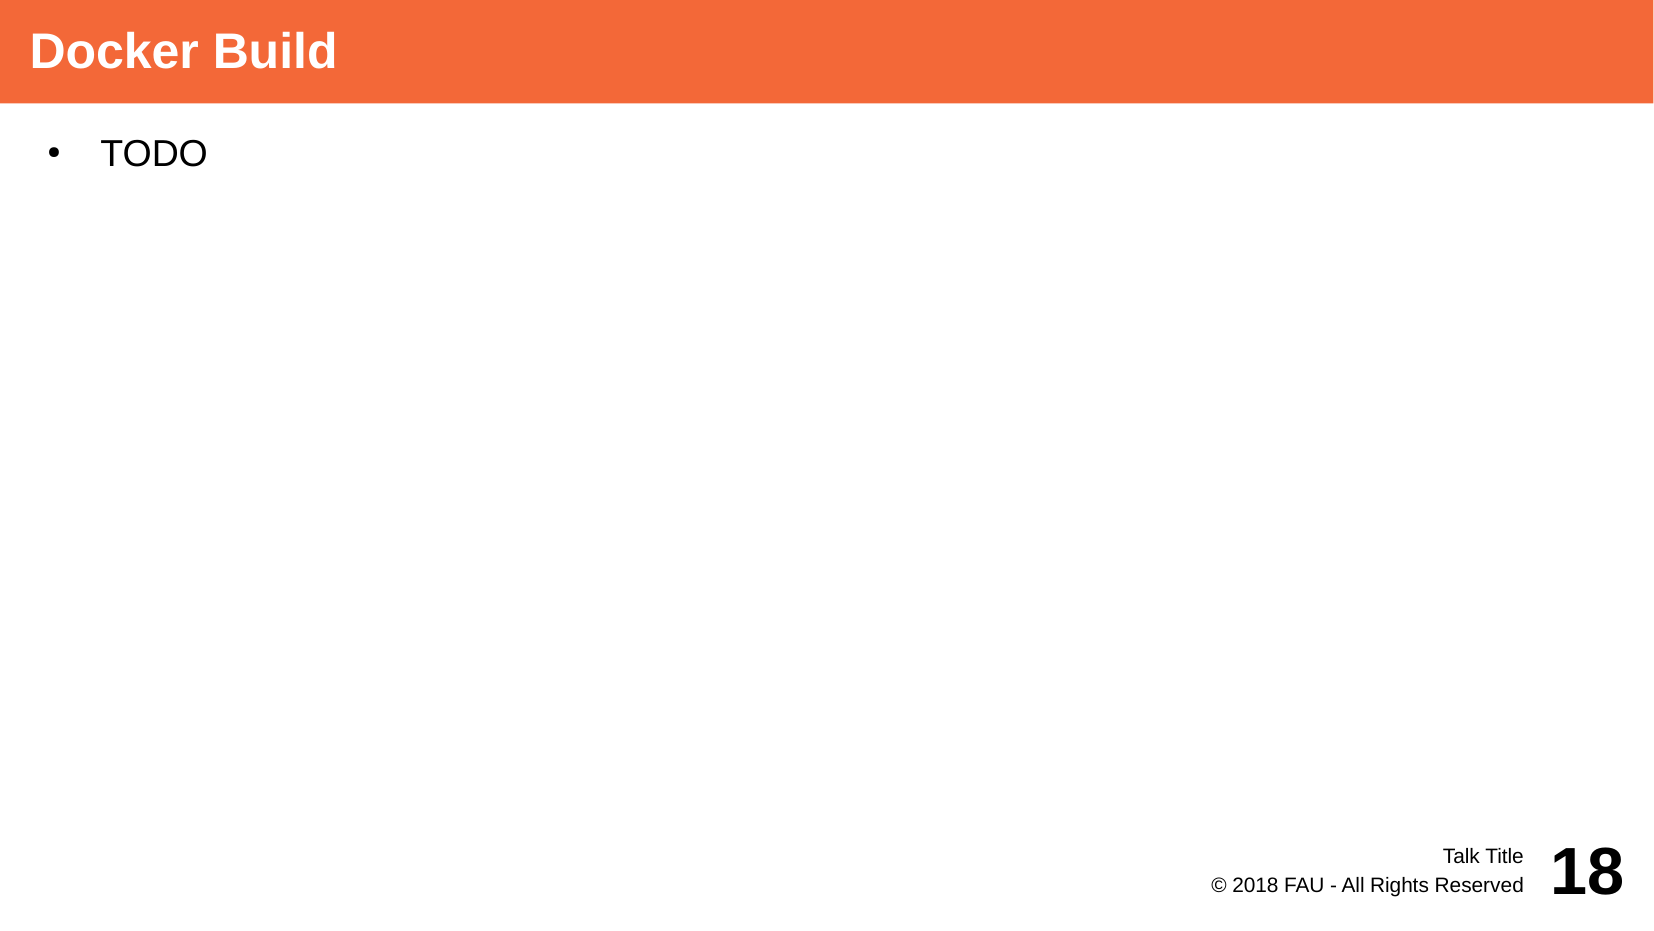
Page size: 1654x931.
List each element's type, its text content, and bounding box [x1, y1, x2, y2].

list TODO [29, 132, 1625, 813]
title Docker Build [0, 0, 1654, 104]
